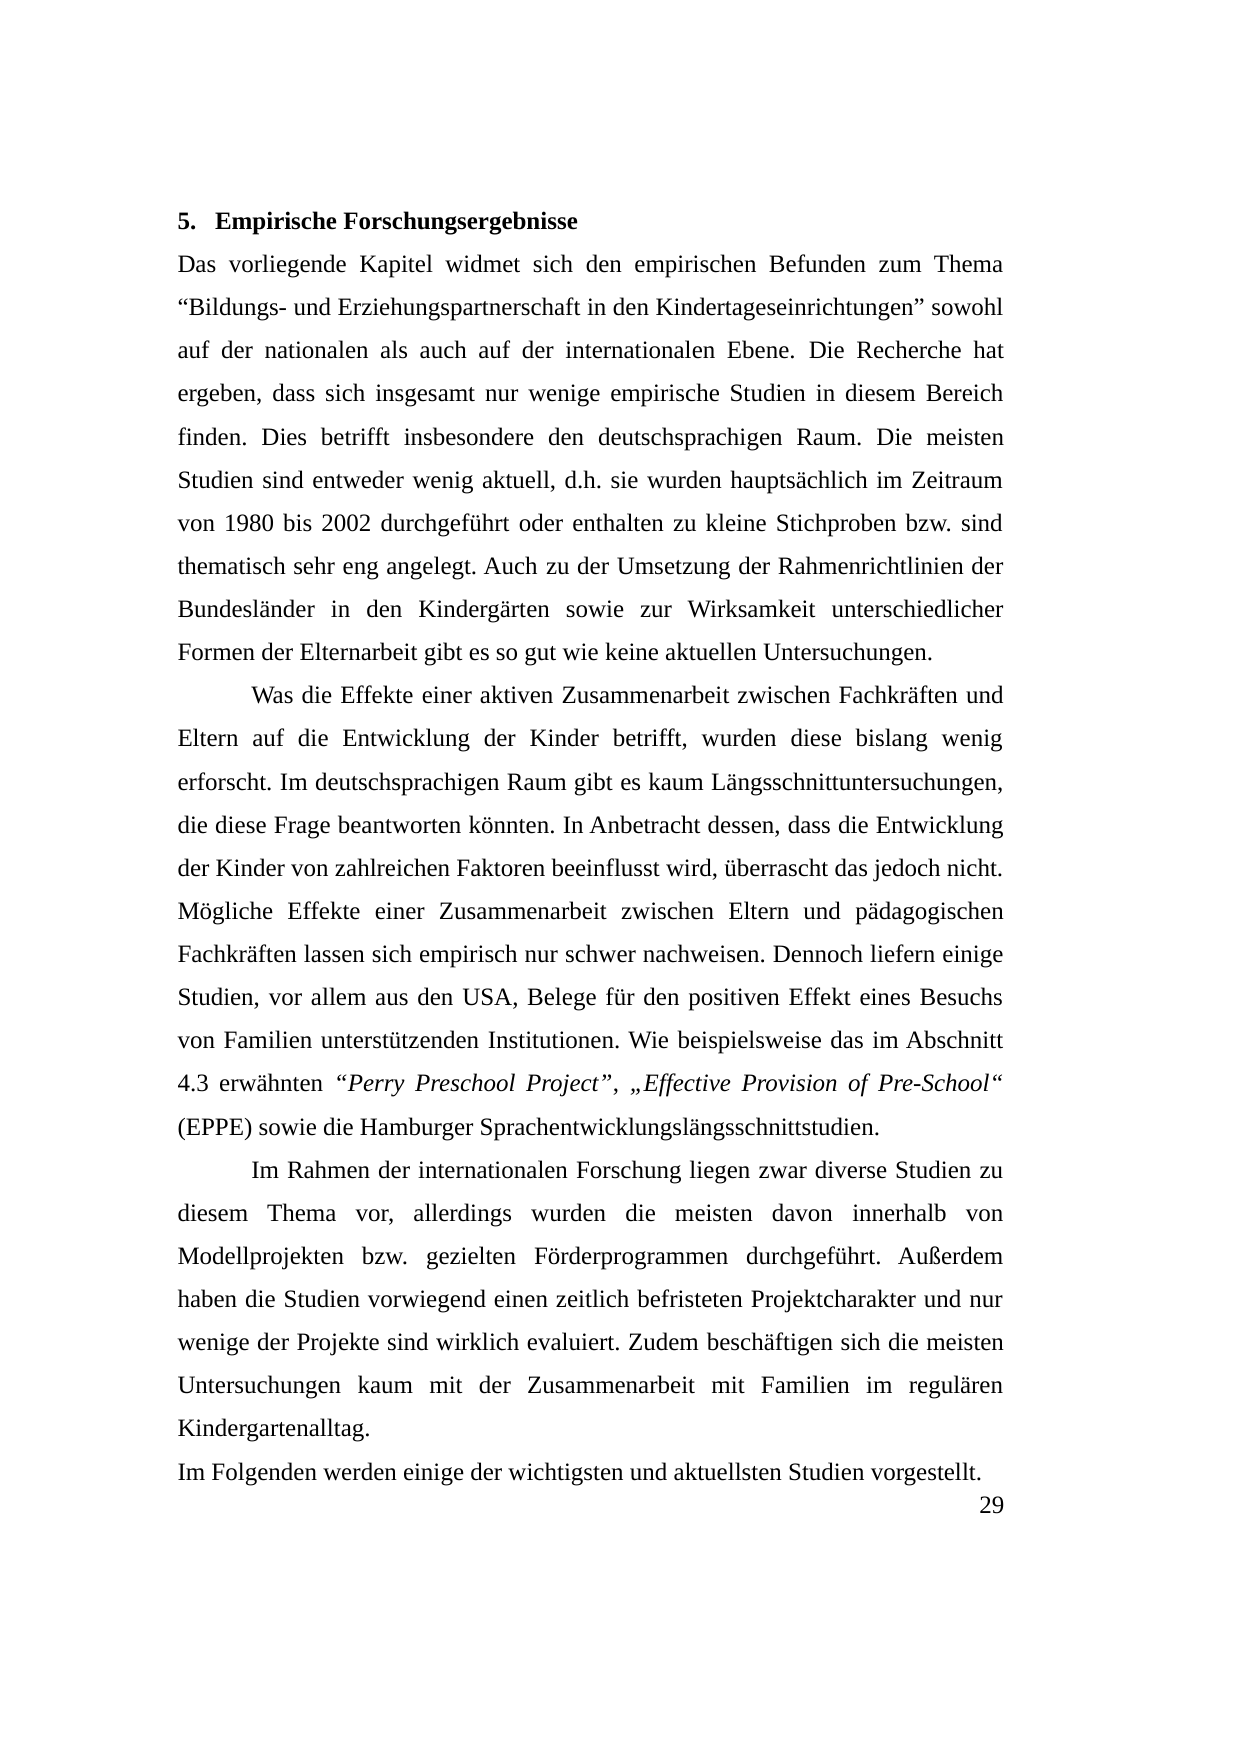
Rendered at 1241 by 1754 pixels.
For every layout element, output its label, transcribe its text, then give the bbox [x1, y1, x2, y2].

text Im Folgenden werden einige der wichtigsten und aktuellsten Studien vorgestellt. [177, 1457, 1004, 1485]
text Das vorliegende Kapitel widmet sich den empirischen Befunden zum Thema “Bildungs- und Erziehungspartnerschaft in den Kindertageseinrichtungen” sowohl auf der nationalen als auch auf der internationalen Ebene. Die Recherche hat ergeben, dass sich insgesamt nur wenige empirische Studien in diesem Bereich finden. Dies betrifft insbesondere den deutschsprachigen Raum. Die meisten Studien sind entweder wenig aktuell, d.h. sie wurden hauptsächlich im Zeitraum von 1980 bis 2002 durchgeführt oder enthalten zu kleine Stichproben bzw. sind thematisch sehr eng angelegt. Auch zu der Umsetzung der Rahmenrichtlinien der Bundesländer in den Kindergärten sowie zur Wirksamkeit unterschiedlicher Formen der Elternarbeit gibt es so gut wie keine aktuellen Untersuchungen. [177, 249, 1004, 666]
text Im Rahmen der internationalen Forschung liegen zwar diverse Studien zu diesem Thema vor, allerdings wurden die meisten davon innerhalb von Modellprojekten bzw. gezielten Förderprogrammen durchgeführt. Außerdem haben die Studien vorwiegend einen zeitlich befristeten Projektcharakter und nur wenige der Projekte sind wirklich evaluiert. Zudem beschäftigen sich die meisten Untersuchungen kaum mit der Zusammenarbeit mit Familien im regulären Kindergartenalltag. [177, 1155, 1004, 1442]
text 5. Empirische Forschungsergebnisse [177, 206, 1004, 235]
text Was die Effekte einer aktiven Zusammenarbeit zwischen Fachkräften und Eltern auf die Entwicklung der Kinder betrifft, wurden diese bislang wenig erforscht. Im deutschsprachigen Raum gibt es kaum Längsschnittuntersuchungen, die diese Frage beantworten könnten. In Anbetracht dessen, dass die Entwicklung der Kinder von zahlreichen Faktoren beeinflusst wird, überrascht das jedoch nicht. Mögliche Effekte einer Zusammenarbeit zwischen Eltern und pädagogischen Fachkräften lassen sich empirisch nur schwer nachweisen. Dennoch liefern einige Studien, vor allem aus den USA, Belege für den positiven Effekt eines Besuchs von Familien unterstützenden Institutionen. Wie beispielsweise das im Abschnitt 4.3 erwähnten “Perry Preschool Project”, „Effective Provision of Pre-School“ (EPPE) sowie die Hamburger Sprachentwicklungslängsschnittstudien. [177, 680, 1004, 1140]
